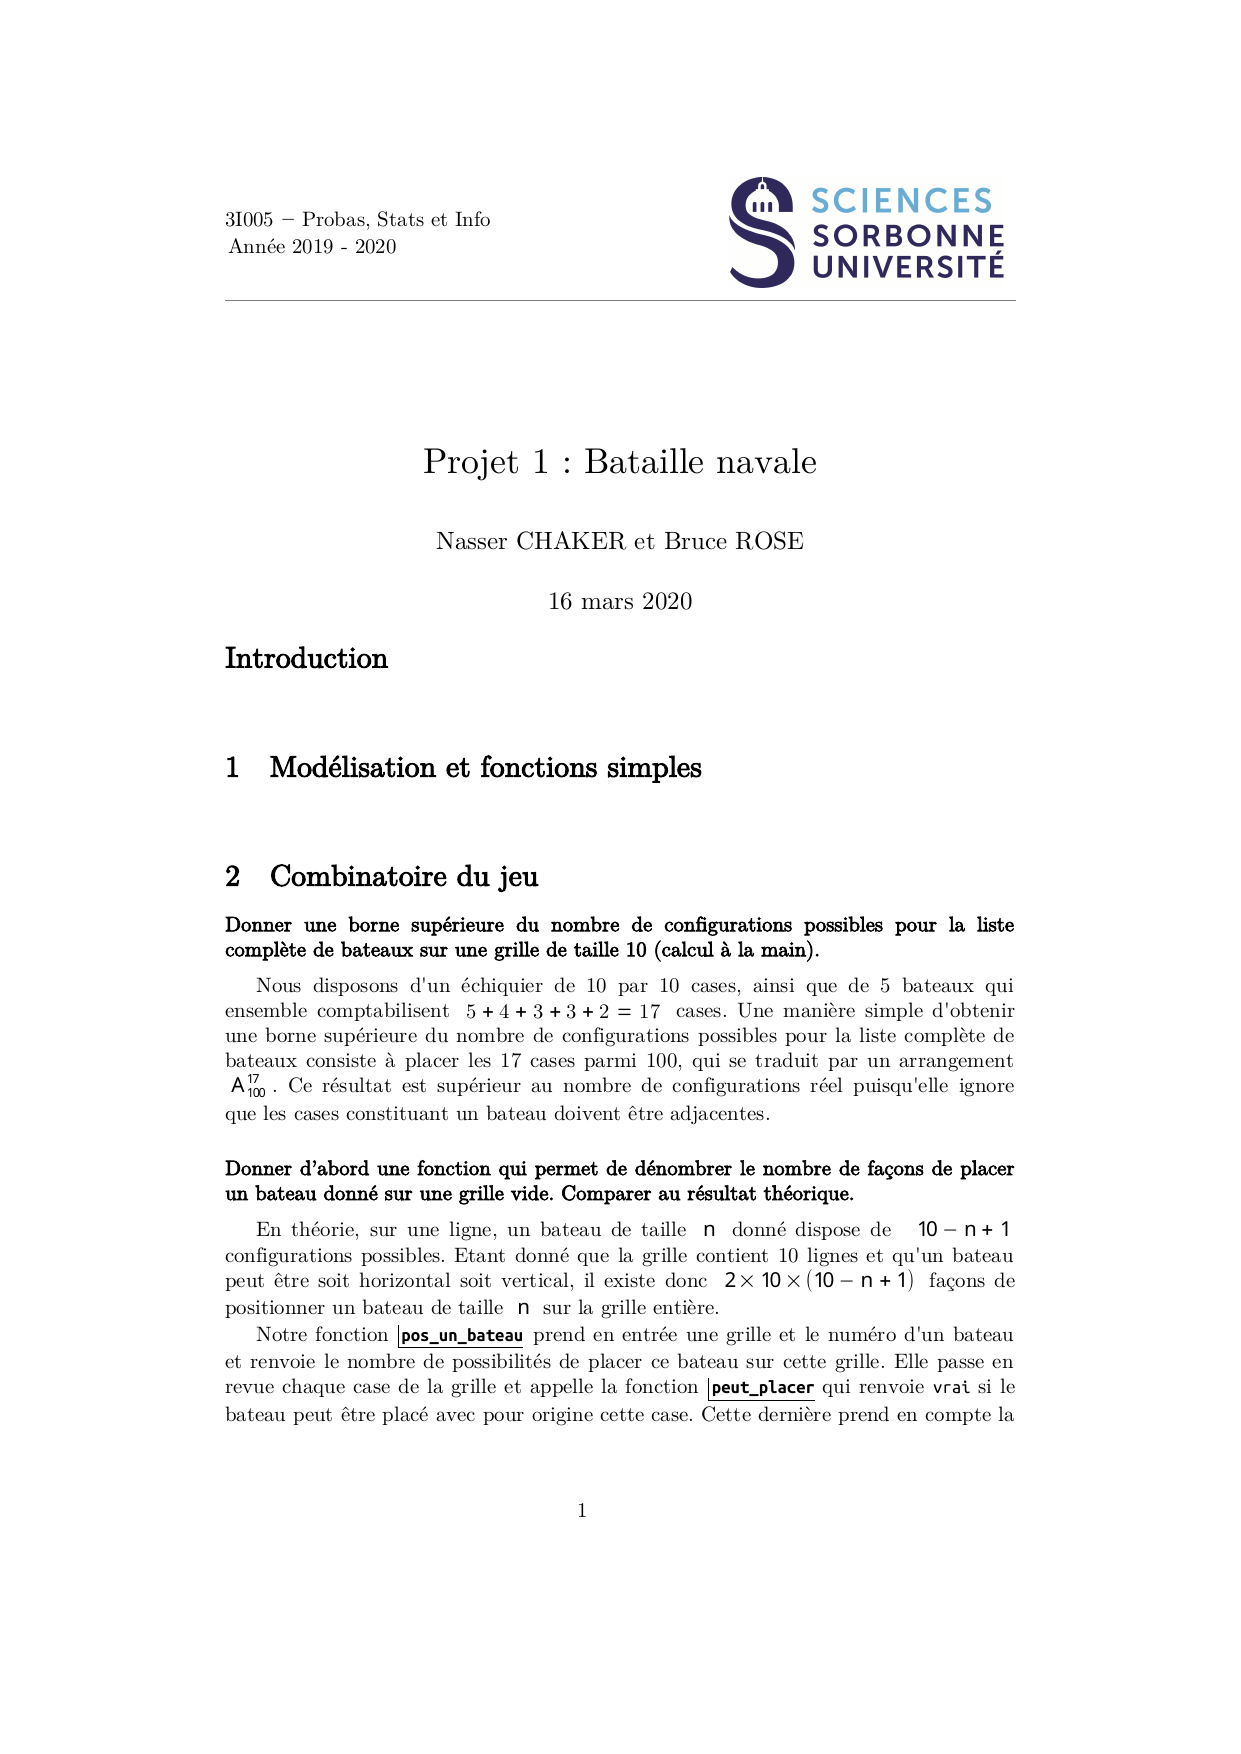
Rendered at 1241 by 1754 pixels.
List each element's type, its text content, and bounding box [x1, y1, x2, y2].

subtitle Combinatoire du jeu [225, 856, 1016, 891]
picture [729, 177, 1004, 288]
title Projet 1 : Bataille navale [225, 437, 1016, 481]
text Nous disposons d'un échiquier de 10 par 10 cases, ainsi que de 5 bateaux qui ensemble comptabilisent cases. Une manière simple d'obtenir une borne supérieure du nombre de configurations possibles pour la liste complète de bateaux consiste à placer les 17 cases parmi 100, qui se traduit par un arrangement . Ce résultat est supérieur au nombre de configurations réel puisqu'elle ignore que les cases constituant un bateau doivent être adjacentes. [225, 972, 1016, 1124]
subtitle Donner une borne supérieure du nombre de configurations possibles pour la liste complète de bateaux sur une grille de taille 10 (calcul à la main). [225, 910, 1016, 960]
text 16 mars 2020 [225, 584, 1016, 614]
text Notre fonction pos_un_bateau prend en entrée une grille et le numéro d'un bateau et renvoie le nombre de possibilités de placer ce bateau sur cette grille. Elle passe en revue chaque case de la grille et appelle la fonction peut_placer qui renvoie vrai si le bateau peut être placé avec pour origine cette case. Cette dernière prend en compte la [225, 1320, 1016, 1425]
subtitle Donner d’abord une fonction qui permet de dénombrer le nombre de façons de placer un bateau donné sur une grille vide. Comparer au résultat théorique. [225, 1154, 1016, 1204]
subtitle Introduction [225, 637, 1016, 673]
text En théorie, sur une ligne, un bateau de taille donné dispose de configurations possibles. Etant donné que la grille contient 10 lignes et qu'un bateau peut être soit horizontal soit vertical, il existe donc façons de positionner un bateau de taille sur la grille entière. [225, 1216, 1016, 1320]
text Nasser CHAKER et Bruce ROSE [225, 524, 1016, 554]
subtitle Modélisation et fonctions simples [225, 747, 1016, 782]
